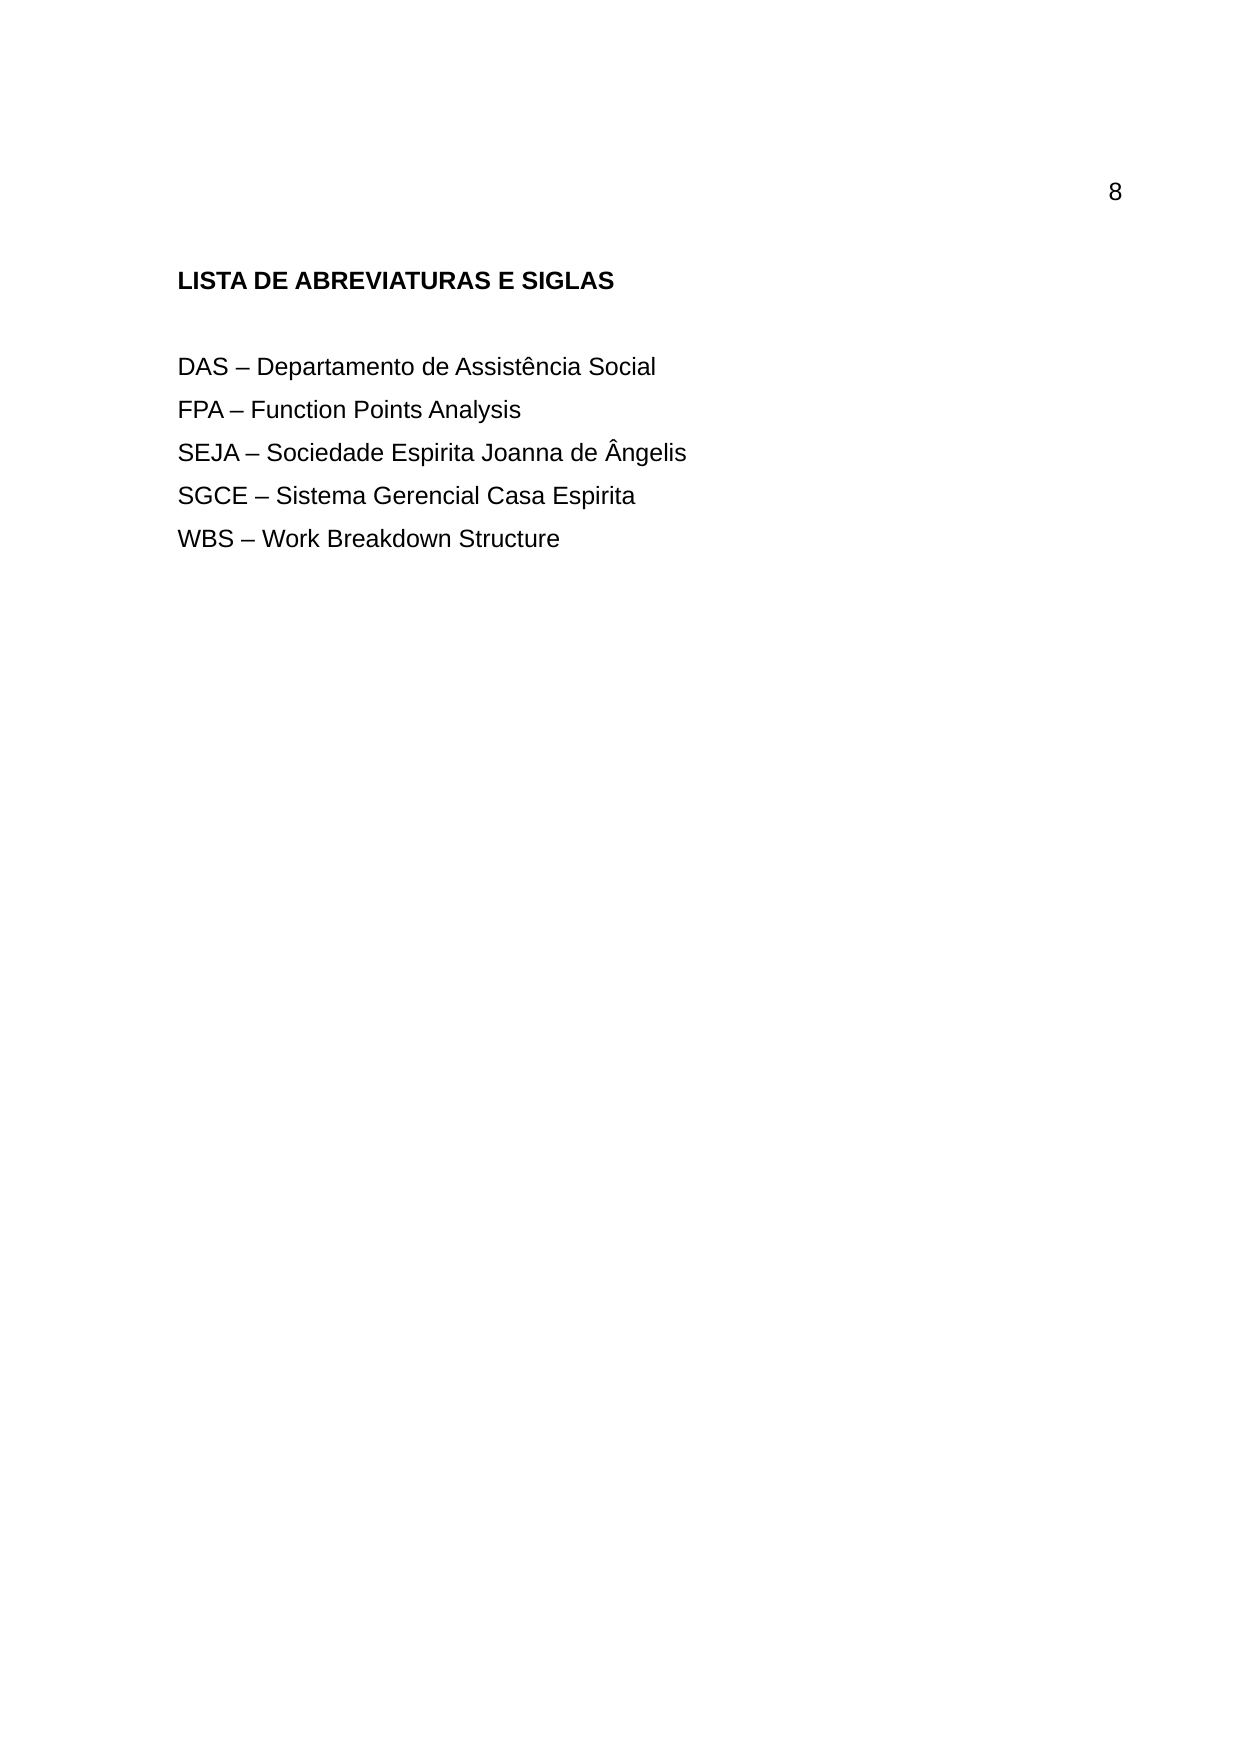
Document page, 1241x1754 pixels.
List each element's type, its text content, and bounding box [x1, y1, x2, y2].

text LISTA DE ABREVIATURAS E SIGLAS [177, 266, 1122, 294]
text FPA – Function Points Analysis [177, 395, 1122, 424]
text DAS – Departamento de Assistência Social [177, 352, 1122, 381]
text SEJA – Sociedade Espirita Joanna de Ângelis [177, 438, 1122, 467]
text SGCE – Sistema Gerencial Casa Espirita [177, 481, 1122, 510]
text WBS – Work Breakdown Structure [177, 524, 1122, 553]
